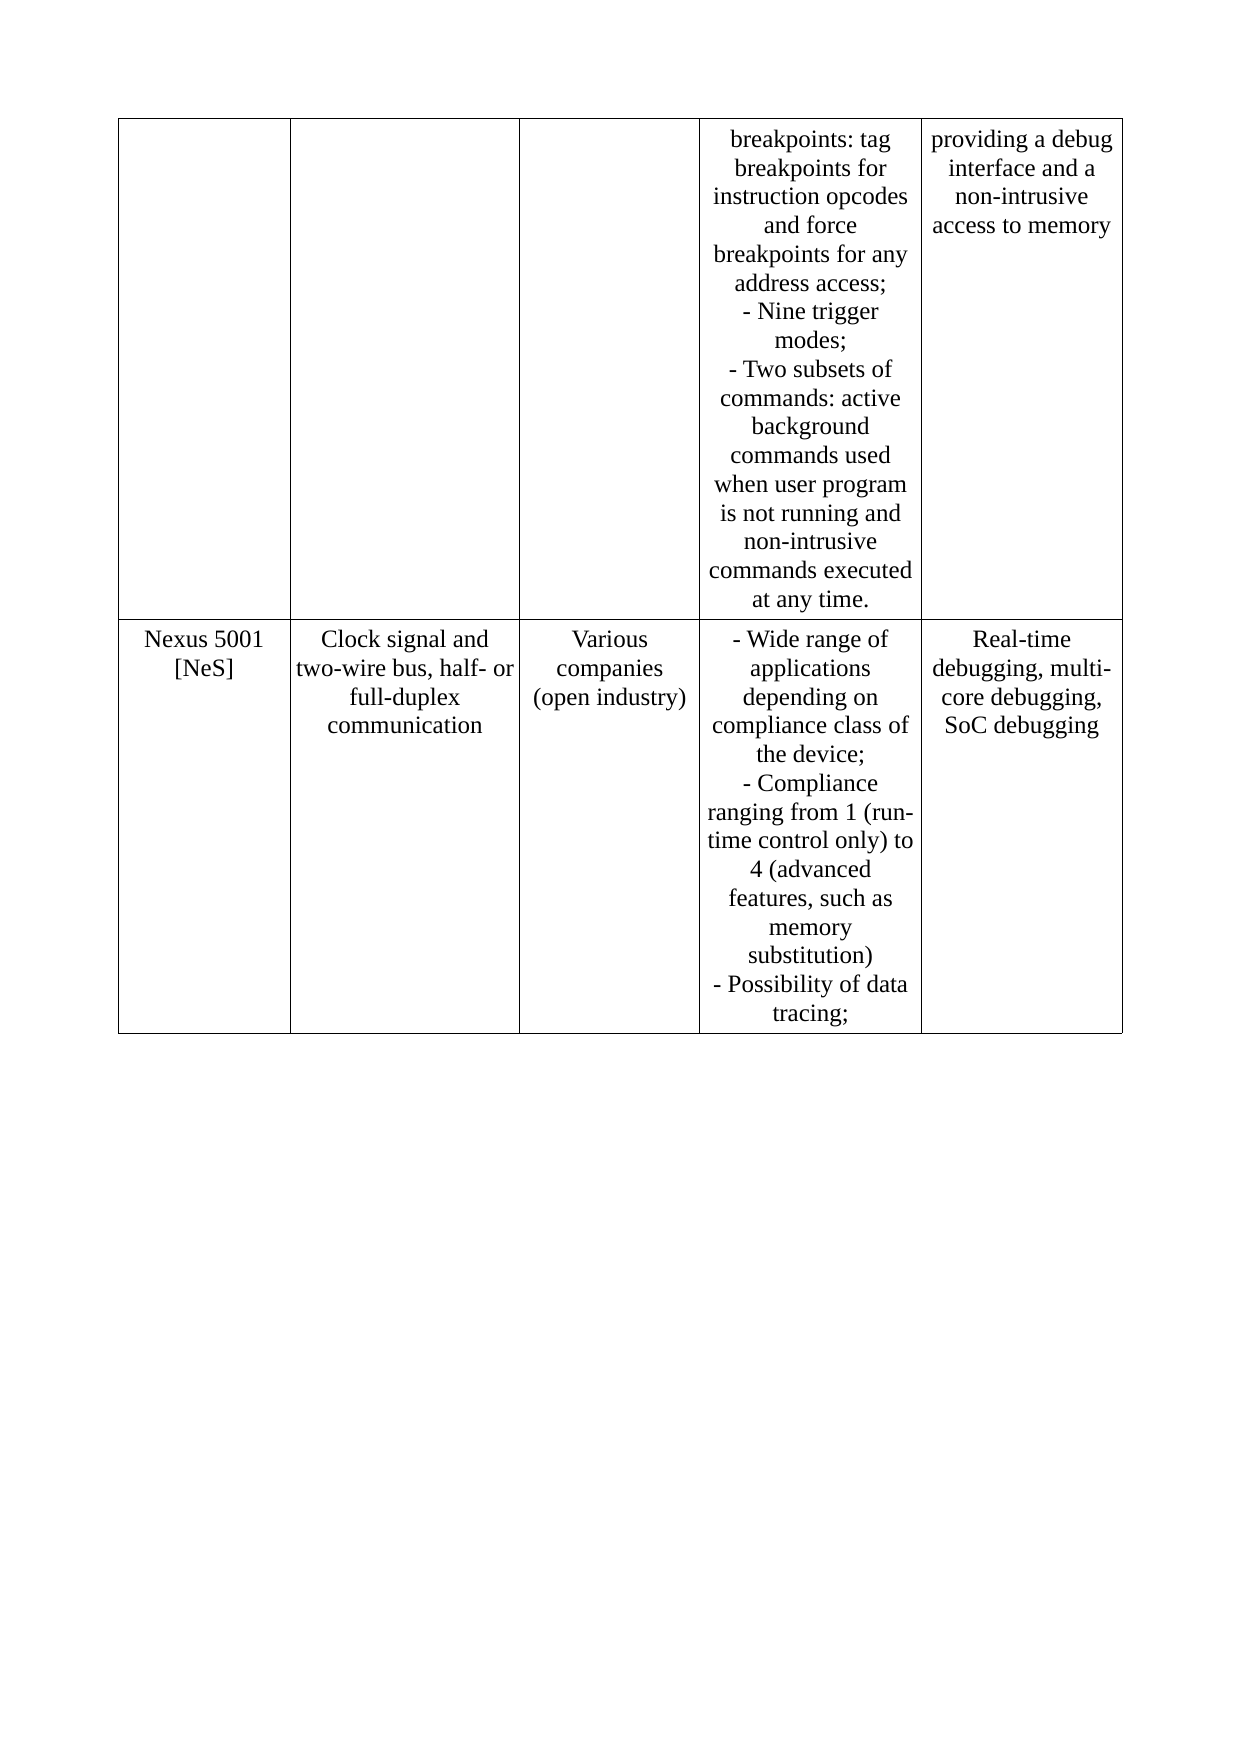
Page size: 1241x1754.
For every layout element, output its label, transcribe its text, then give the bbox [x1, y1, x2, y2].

table_cell [291, 119, 519, 618]
table_cell [119, 119, 290, 618]
table_cell Clock signal and two-wire bus, half- or full-duplex communication [291, 620, 519, 1032]
table_cell - Wide range of applications depending on compliance class of the device; - Compliance ranging from 1 (run-time control only) to 4 (advanced features, such as memory substitution) - Possibility of data tracing; [700, 620, 921, 1032]
table_cell Nexus 5001 [NeS] [119, 620, 290, 1032]
table_cell breakpoints: tag breakpoints for instruction opcodes and force breakpoints for any address access; - Nine trigger modes; - Two subsets of commands: active background commands used when user program is not running and non-intrusive commands executed at any time. [700, 119, 921, 618]
table_cell providing a debug interface and a non-intrusive access to memory [922, 119, 1122, 618]
table_cell [520, 119, 699, 618]
table_cell Real-time debugging, multi-core debugging, SoC debugging [922, 620, 1122, 1032]
table_cell Various companies (open industry) [520, 620, 699, 1032]
